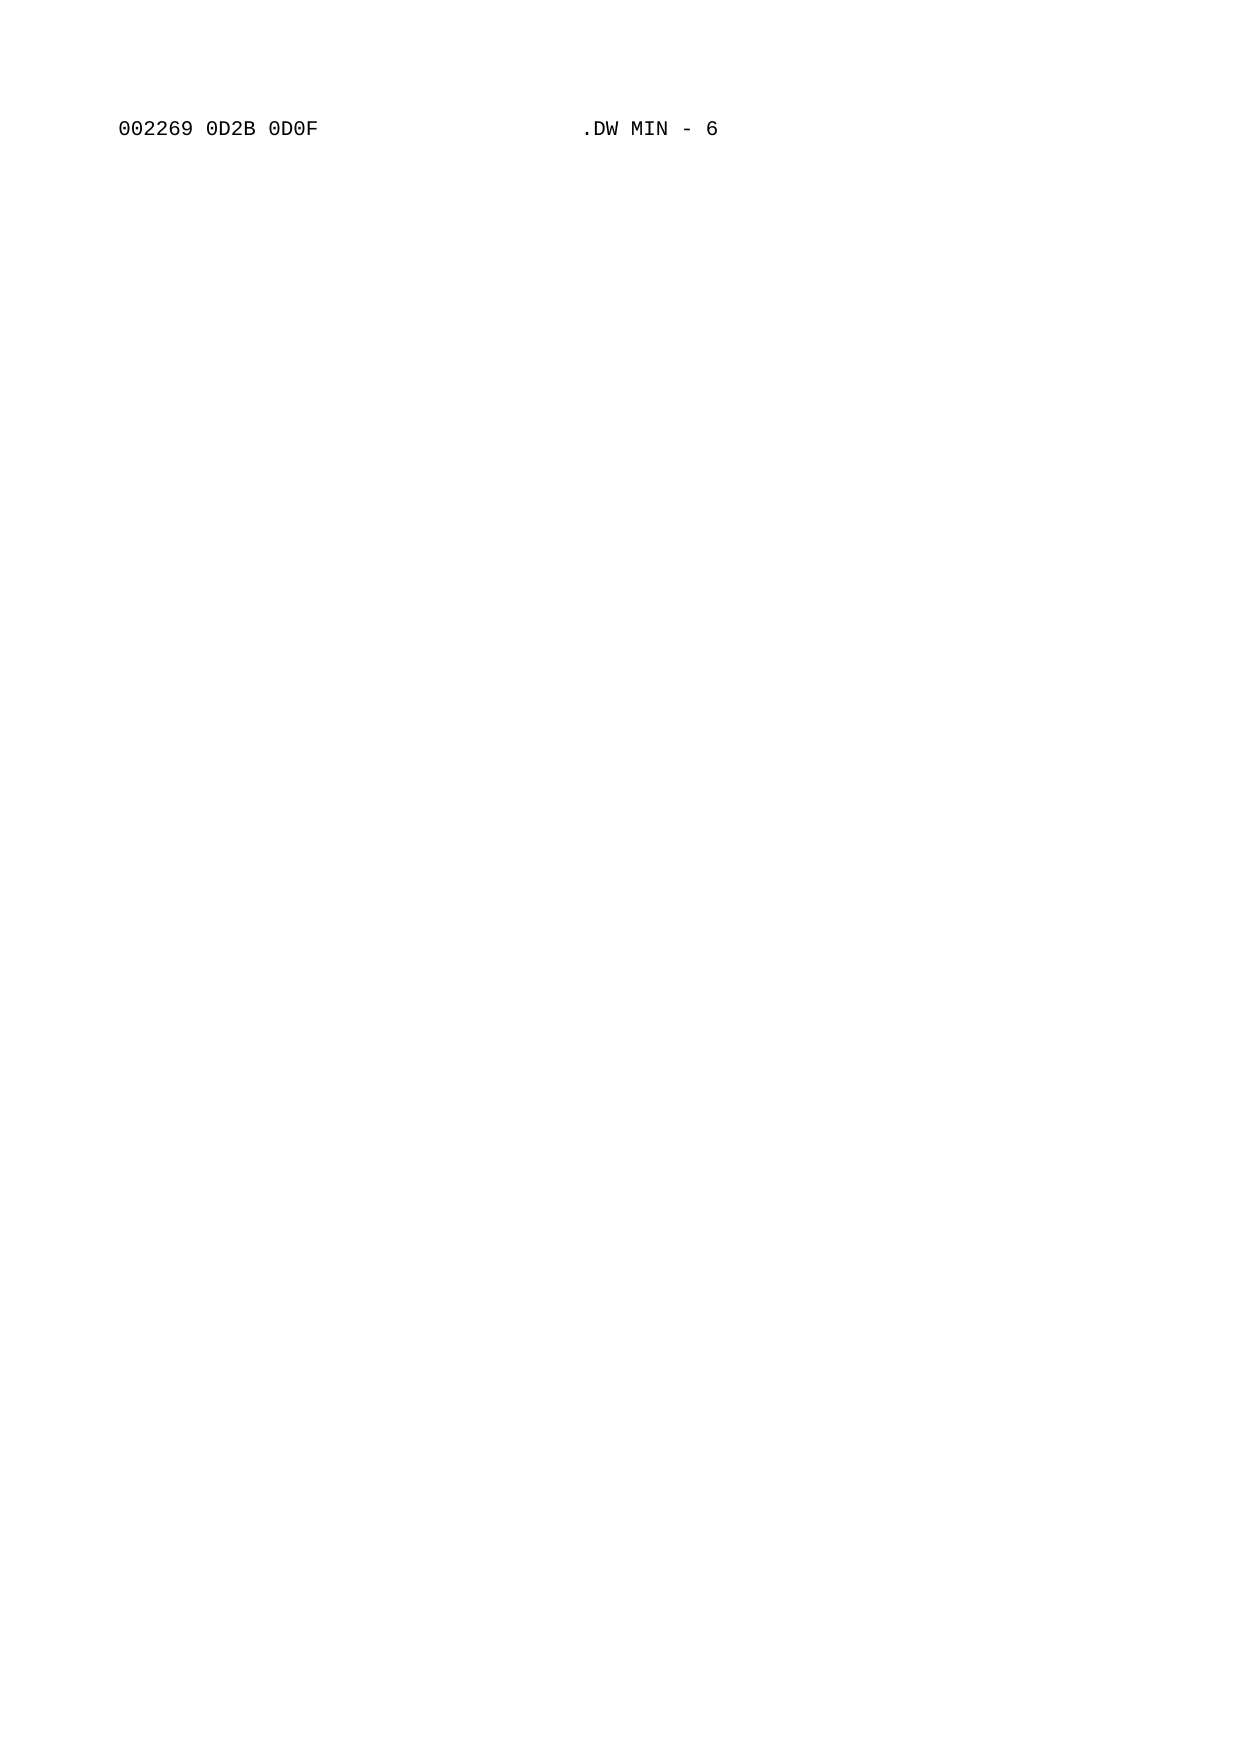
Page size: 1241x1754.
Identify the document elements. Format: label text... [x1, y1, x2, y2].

text 002269 0D2B 0D0F .DW MIN - 6 [118, 118, 1122, 142]
